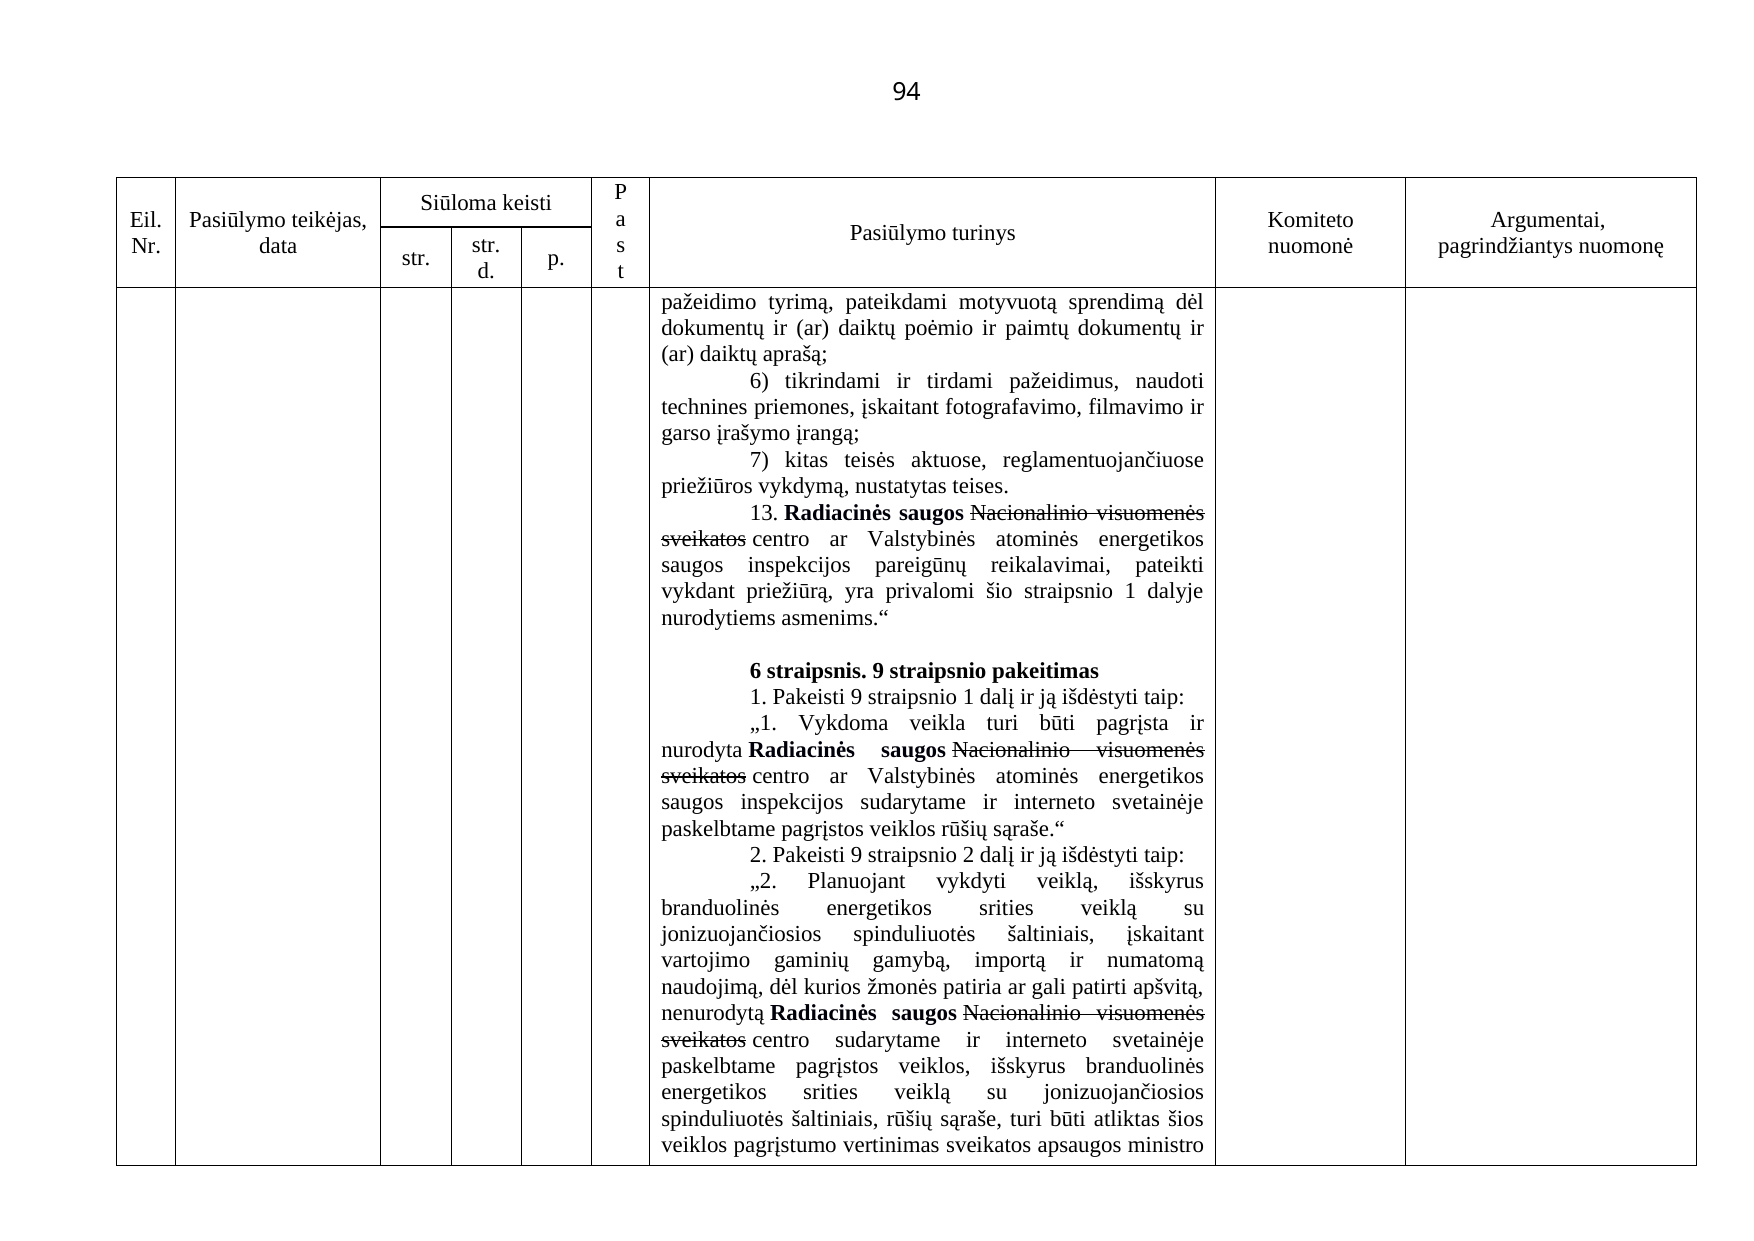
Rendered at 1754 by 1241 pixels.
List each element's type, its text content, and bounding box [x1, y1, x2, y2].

table_cell str. [381, 228, 451, 287]
table_cell [381, 288, 451, 1165]
table_header Siūloma keisti [381, 178, 591, 226]
table_cell [176, 288, 380, 1165]
table_cell str. d. [452, 228, 521, 287]
table_header Pasiūlymo turinys [650, 178, 1215, 287]
table_cell [1406, 288, 1696, 1165]
table_header Argumentai, pagrindžiantys nuomonę [1406, 178, 1696, 287]
table_cell p. [522, 228, 591, 287]
table_cell [522, 288, 591, 1165]
table_cell [117, 288, 175, 1165]
table_header Eil. Nr. [117, 178, 175, 287]
table_header Pasiūlymo teikėjas, data [176, 178, 380, 287]
table_header Pastabos [592, 178, 649, 287]
table_cell [592, 288, 649, 1165]
table_cell pažeidimo tyrimą, pateikdami motyvuotą sprendimą dėl dokumentų ir (ar) daiktų poėmio ir paimtų dokumentų ir (ar) daiktų aprašą; 6) tikrindami ir tirdami pažeidimus, naudoti technines priemones, įskaitant fotografavimo, filmavimo ir garso įrašymo įrangą; 7) kitas teisės aktuose, reglamentuojančiuose priežiūros vykdymą, nustatytas teises. 13. Radiacinės saugos Nacionalinio visuomenės sveikatos centro ar Valstybinės atominės energetikos saugos inspekcijos pareigūnų reikalavimai, pateikti vykdant priežiūrą, yra privalomi šio straipsnio 1 dalyje nurodytiems asmenims.“ 6 straipsnis. 9 straipsnio pakeitimas 1. Pakeisti 9 straipsnio 1 dalį ir ją išdėstyti taip: „1. Vykdoma veikla turi būti pagrįsta ir nurodyta Radiacinės saugos Nacionalinio visuomenės sveikatos centro ar Valstybinės atominės energetikos saugos inspekcijos sudarytame ir interneto svetainėje paskelbtame pagrįstos veiklos rūšių sąraše.“ 2. Pakeisti 9 straipsnio 2 dalį ir ją išdėstyti taip: „2. Planuojant vykdyti veiklą, išskyrus branduolinės energetikos srities veiklą su jonizuojančiosios spinduliuotės šaltiniais, įskaitant vartojimo gaminių gamybą, importą ir numatomą naudojimą, dėl kurios žmonės patiria ar gali patirti apšvitą, nenurodytą Radiacinės saugos Nacionalinio visuomenės sveikatos centro sudarytame ir interneto svetainėje paskelbtame pagrįstos veiklos, išskyrus branduolinės energetikos srities veiklą su jonizuojančiosios spinduliuotės šaltiniais, rūšių sąraše, turi būti atliktas šios veiklos pagrįstumo vertinimas sveikatos apsaugos ministro [650, 288, 1215, 1165]
table_cell [1216, 288, 1405, 1165]
table_cell [452, 288, 521, 1165]
table_header Komiteto nuomonė [1216, 178, 1405, 287]
